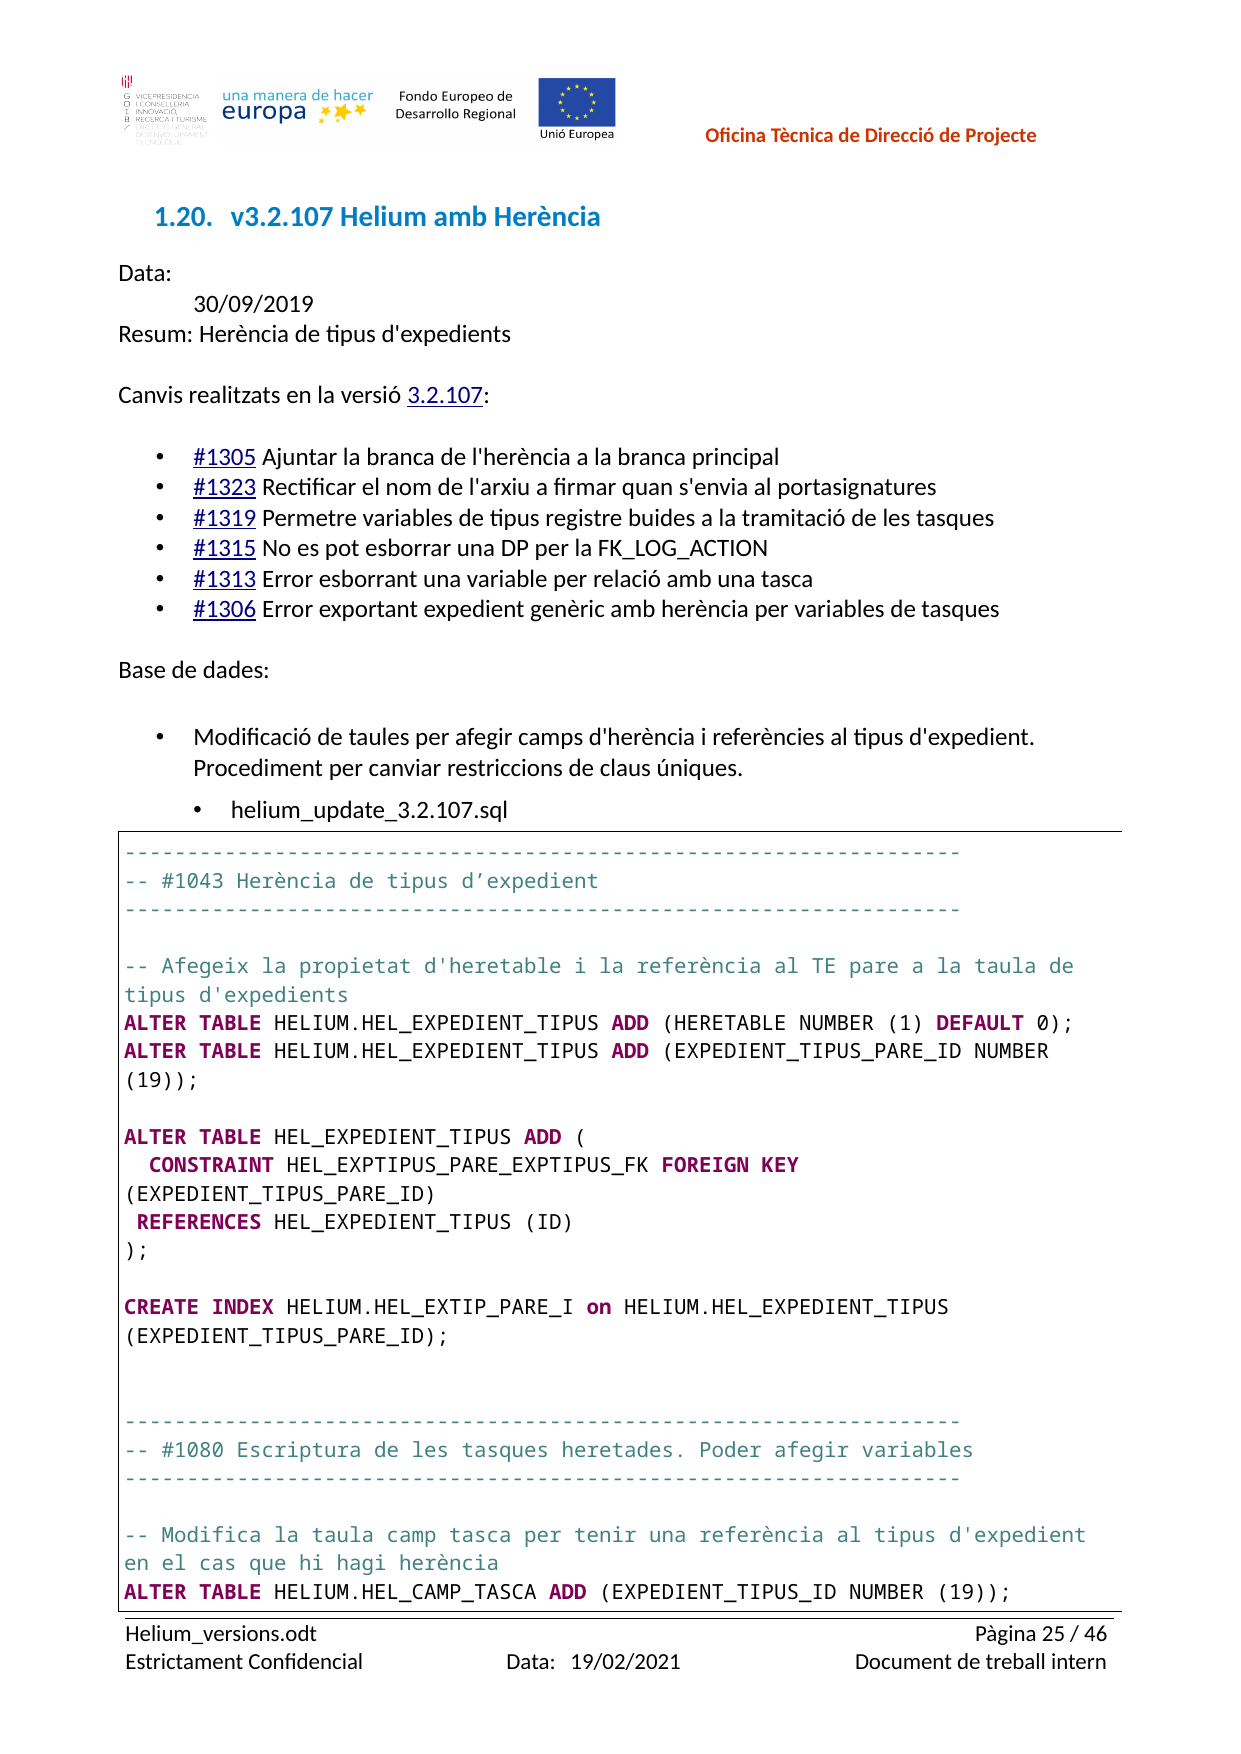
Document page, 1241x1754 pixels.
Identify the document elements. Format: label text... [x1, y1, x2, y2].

list #1305 Ajuntar la branca de l'herència a la branca principal [156, 441, 1122, 471]
list #1319 Permetre variables de tipus registre buides a la tramitació de les tasques [156, 502, 1122, 532]
picture [118, 73, 213, 147]
text Base de dades: [118, 654, 1122, 685]
list #1315 No es pot esborrar una DP per la FK_LOG_ACTION [156, 532, 1122, 563]
list #1323 Rectificar el nom de l'arxiu a firmar quan s'envia al portasignatures [156, 471, 1122, 502]
list Modificació de taules per afegir camps d'herència i referències al tipus d'expedient. Procediment per canviar restriccions de claus úniques. [156, 721, 1122, 782]
text Data: [118, 258, 1122, 288]
table_header ------------------------------------------------------------------- -- #1043 Herència de tipus d’expedient ------------------------------------------------------------------- -- Afegeix la propietat d'heretable i la referència al TE pare a la taula de tipus d'expedients ALTER TABLE HELIUM.HEL_EXPEDIENT_TIPUS ADD (HERETABLE NUMBER (1) DEFAULT 0); ALTER TABLE HELIUM.HEL_EXPEDIENT_TIPUS ADD (EXPEDIENT_TIPUS_PARE_ID NUMBER (19)); ALTER TABLE HEL_EXPEDIENT_TIPUS ADD ( CONSTRAINT HEL_EXPTIPUS_PARE_EXPTIPUS_FK FOREIGN KEY (EXPEDIENT_TIPUS_PARE_ID) REFERENCES HEL_EXPEDIENT_TIPUS (ID) ); CREATE INDEX HELIUM.HEL_EXTIP_PARE_I on HELIUM.HEL_EXPEDIENT_TIPUS (EXPEDIENT_TIPUS_PARE_ID); ------------------------------------------------------------------- -- #1080 Escriptura de les tasques heretades. Poder afegir variables ------------------------------------------------------------------- -- Modifica la taula camp tasca per tenir una referència al tipus d'expedient en el cas que hi hagi herència ALTER TABLE HELIUM.HEL_CAMP_TASCA ADD (EXPEDIENT_TIPUS_ID NUMBER (19)); [119, 832, 1122, 1611]
text Resum: Herència de tipus d'expedients [118, 319, 1122, 349]
picture [219, 73, 621, 147]
subtitle v3.2.107 Helium amb Herència [153, 198, 1122, 234]
list helium_update_3.2.107.sql [193, 794, 1122, 825]
list #1313 Error esborrant una variable per relació amb una tasca [156, 563, 1122, 593]
list #1306 Error exportant expedient genèric amb herència per variables de tasques [156, 593, 1122, 624]
text Canvis realitzats en la versió 3.2.107: [118, 380, 1122, 410]
text 30/09/2019 [118, 288, 1122, 319]
